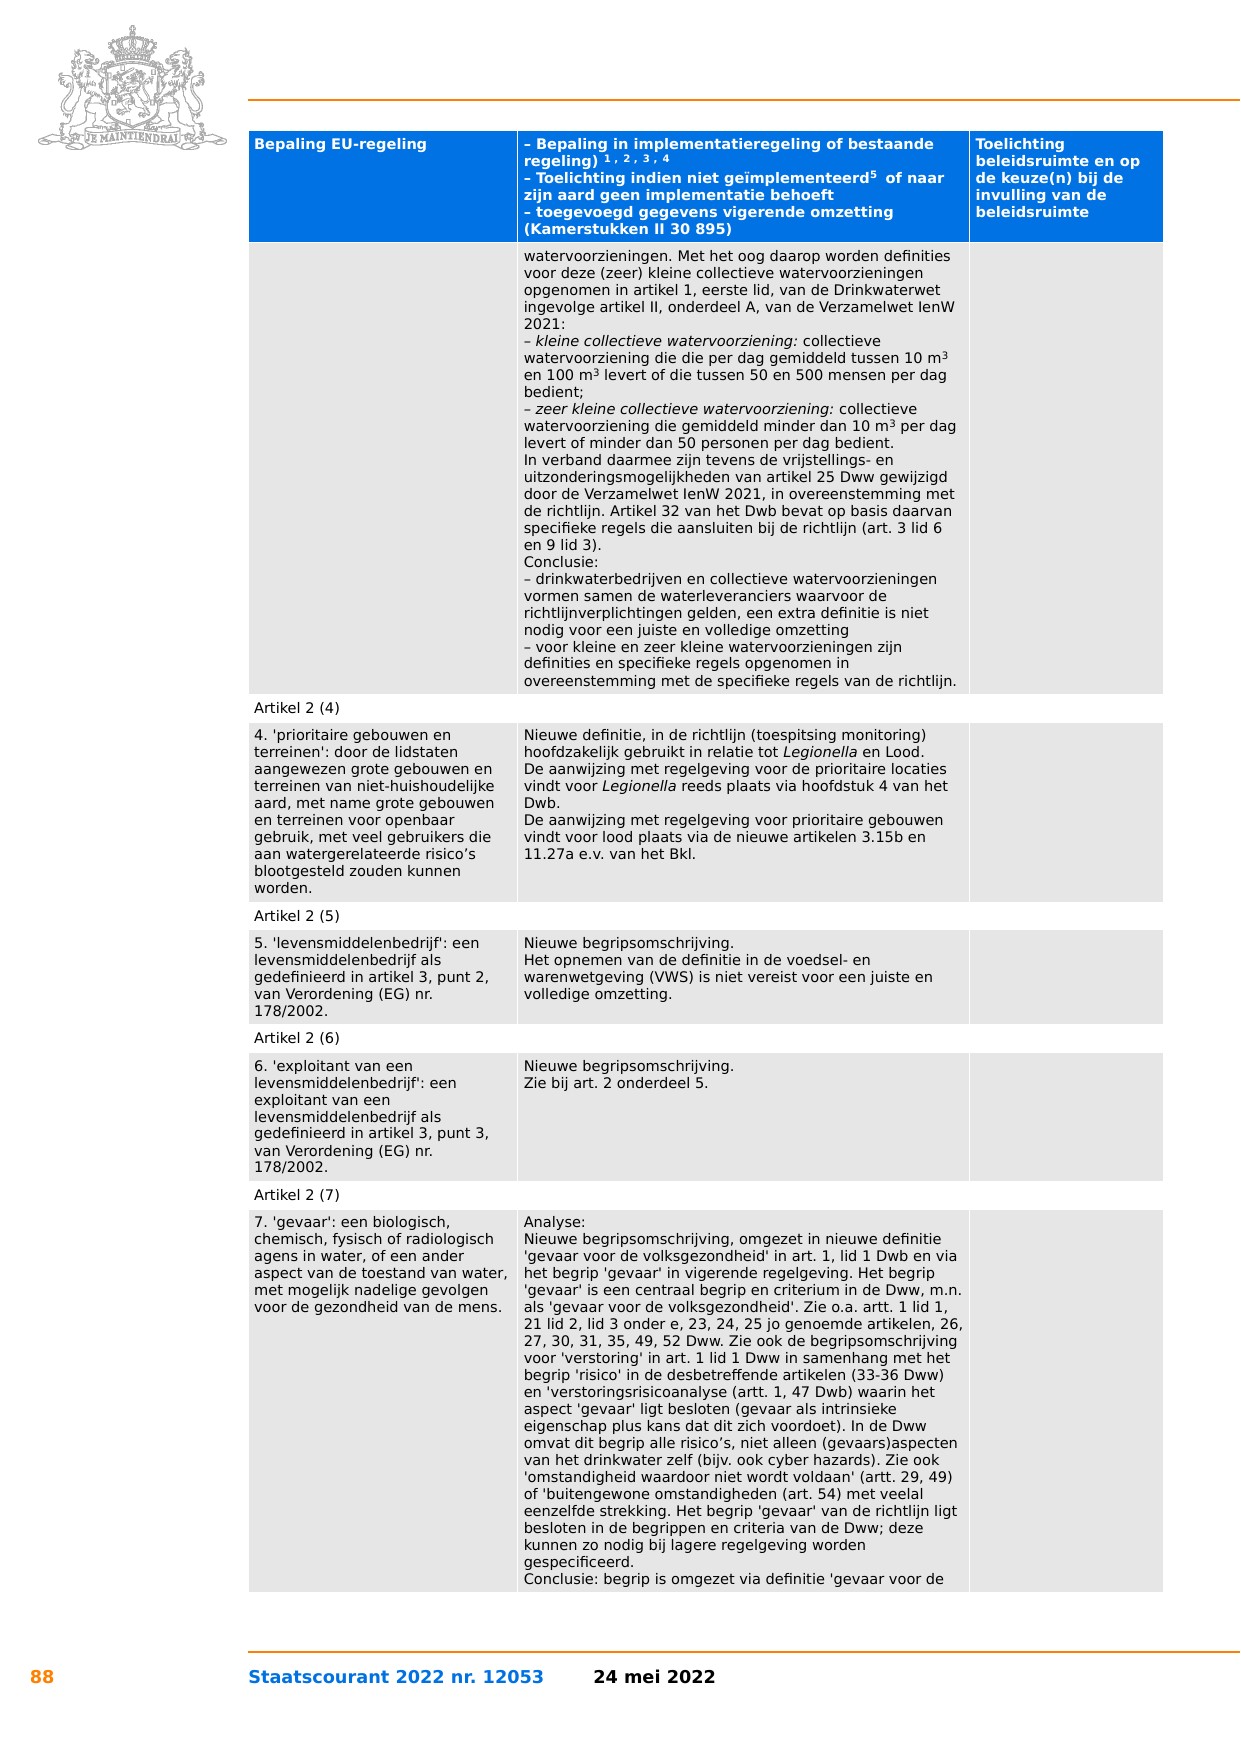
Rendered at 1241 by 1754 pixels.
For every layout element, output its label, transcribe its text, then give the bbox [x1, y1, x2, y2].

table_cell Nieuwe begripsomschrijving. Zie bij art. 2 onderdeel 5. [518, 1053, 969, 1181]
table_cell [518, 1182, 969, 1208]
table_cell [518, 1025, 969, 1052]
table_cell [970, 723, 1163, 902]
table_cell 7. 'gevaar': een biologisch, chemisch, fysisch of radiologisch agens in water, of een ander aspect van de toestand van water, met mogelijk nadelige gevolgen voor de gezondheid van de mens. [249, 1210, 517, 1592]
table_cell 5. 'levensmiddelenbedrijf': een levensmiddelenbedrijf als gedefinieerd in artikel 3, punt 2, van Verordening (EG) nr. 178/2002. [249, 930, 517, 1024]
table_cell [970, 1182, 1163, 1208]
table_header Toelichting beleidsruimte en op de keuze(n) bij de invulling van de beleidsruimte [970, 131, 1163, 242]
table_cell [970, 930, 1163, 1024]
picture [38, 25, 227, 150]
table_cell [970, 1210, 1163, 1592]
table_cell [970, 695, 1163, 721]
table_cell Artikel 2 (4) [249, 695, 517, 721]
table_cell [518, 695, 969, 721]
table_cell 6. 'exploitant van een levensmiddelenbedrijf': een exploitant van een levensmiddelenbedrijf als gedefinieerd in artikel 3, punt 3, van Verordening (EG) nr. 178/2002. [249, 1053, 517, 1181]
table_cell [970, 243, 1163, 694]
table_cell Nieuwe definitie, in de richtlijn (toespitsing monitoring) hoofdzakelijk gebruikt in relatie tot Legionella en Lood. De aanwijzing met regelgeving voor de prioritaire locaties vindt voor Legionella reeds plaats via hoofdstuk 4 van het Dwb. De aanwijzing met regelgeving voor prioritaire gebouwen vindt voor lood plaats via de nieuwe artikelen 3.15b en 11.27a e.v. van het Bkl. [518, 723, 969, 902]
table_cell Artikel 2 (5) [249, 903, 517, 929]
table_header – Bepaling in implementatieregeling of bestaande regeling) 1, 2, 3, 4 – Toelichting indien niet geïmplementeerd5 of naar zijn aard geen implementatie behoeft – toegevoegd gegevens vigerende omzetting (Kamerstukken II 30 895) [518, 131, 969, 242]
table_cell watervoorzieningen. Met het oog daarop worden definities voor deze (zeer) kleine collectieve watervoorzieningen opgenomen in artikel 1, eerste lid, van de Drinkwaterwet ingevolge artikel II, onderdeel A, van de Verzamelwet IenW 2021: – kleine collectieve watervoorziening: collectieve watervoorziening die die per dag gemiddeld tussen 10 m3 en 100 m3 levert of die tussen 50 en 500 mensen per dag bedient; – zeer kleine collectieve watervoorziening: collectieve watervoorziening die gemiddeld minder dan 10 m3 per dag levert of minder dan 50 personen per dag bedient. In verband daarmee zijn tevens de vrijstellings- en uitzonderingsmogelijkheden van artikel 25 Dww gewijzigd door de Verzamelwet IenW 2021, in overeenstemming met de richtlijn. Artikel 32 van het Dwb bevat op basis daarvan specifieke regels die aansluiten bij de richtlijn (art. 3 lid 6 en 9 lid 3). Conclusie: – drinkwaterbedrijven en collectieve watervoorzieningen vormen samen de waterleveranciers waarvoor de richtlijnverplichtingen gelden, een extra definitie is niet nodig voor een juiste en volledige omzetting – voor kleine en zeer kleine watervoorzieningen zijn definities en specifieke regels opgenomen in overeenstemming met de specifieke regels van de richtlijn. [518, 243, 969, 694]
table_cell Artikel 2 (7) [249, 1182, 517, 1208]
table_cell [970, 1053, 1163, 1181]
table_header Bepaling EU-regeling [249, 131, 517, 242]
table_cell Artikel 2 (6) [249, 1025, 517, 1052]
table_cell [970, 903, 1163, 929]
table_cell 4. 'prioritaire gebouwen en terreinen': door de lidstaten aangewezen grote gebouwen en terreinen van niet-huishoudelijke aard, met name grote gebouwen en terreinen voor openbaar gebruik, met veel gebruikers die aan watergerelateerde risico’s blootgesteld zouden kunnen worden. [249, 723, 517, 902]
table_cell Nieuwe begripsomschrijving. Het opnemen van de definitie in de voedsel- en warenwetgeving (VWS) is niet vereist voor een juiste en volledige omzetting. [518, 930, 969, 1024]
table_cell [518, 903, 969, 929]
table_cell [970, 1025, 1163, 1052]
table_cell [249, 243, 517, 694]
table_cell Analyse: Nieuwe begripsomschrijving, omgezet in nieuwe definitie 'gevaar voor de volksgezondheid' in art. 1, lid 1 Dwb en via het begrip 'gevaar' in vigerende regelgeving. Het begrip 'gevaar' is een centraal begrip en criterium in de Dww, m.n. als 'gevaar voor de volksgezondheid'. Zie o.a. artt. 1 lid 1, 21 lid 2, lid 3 onder e, 23, 24, 25 jo genoemde artikelen, 26, 27, 30, 31, 35, 49, 52 Dww. Zie ook de begripsomschrijving voor 'verstoring' in art. 1 lid 1 Dww in samenhang met het begrip 'risico' in de desbetreffende artikelen (33-36 Dww) en 'verstoringsrisicoanalyse (artt. 1, 47 Dwb) waarin het aspect 'gevaar' ligt besloten (gevaar als intrinsieke eigenschap plus kans dat dit zich voordoet). In de Dww omvat dit begrip alle risico’s, niet alleen (gevaars)aspecten van het drinkwater zelf (bijv. ook cyber hazards). Zie ook 'omstandigheid waardoor niet wordt voldaan' (artt. 29, 49) of 'buitengewone omstandigheden (art. 54) met veelal eenzelfde strekking. Het begrip 'gevaar' van de richtlijn ligt besloten in de begrippen en criteria van de Dww; deze kunnen zo nodig bij lagere regelgeving worden gespecificeerd. Conclusie: begrip is omgezet via definitie 'gevaar voor de [518, 1210, 969, 1592]
